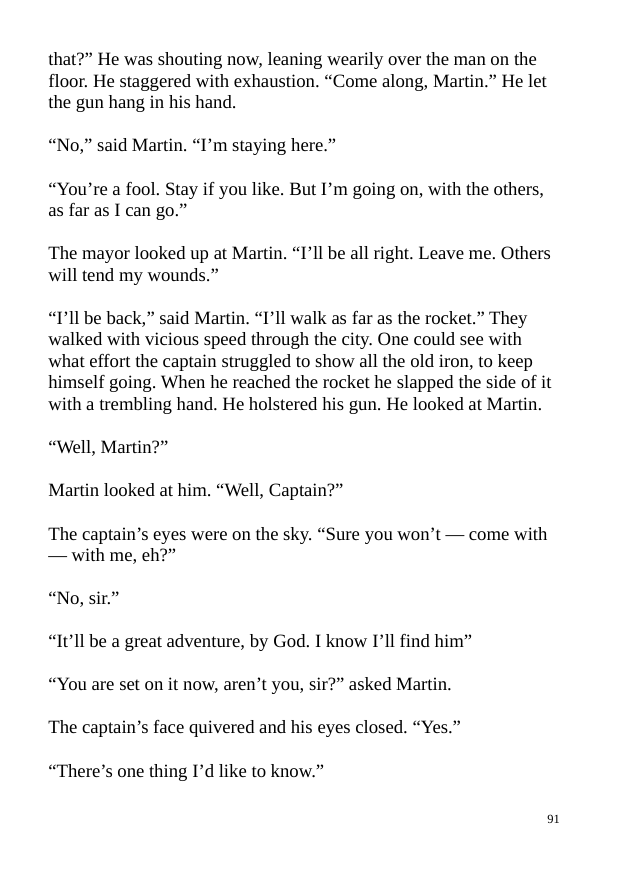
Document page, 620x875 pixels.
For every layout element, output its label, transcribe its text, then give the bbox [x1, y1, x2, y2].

text that?” He was shouting now, leaning wearily over the man on the floor. He staggered with exhaustion. “Come along, Martin.” He let the gun hang in his hand. “No,” said Martin. “I’m staying here.” “You’re a fool. Stay if you like. But I’m going on, with the others, as far as I can go.” The mayor looked up at Martin. “I’ll be all right. Leave me. Others will tend my wounds.” “I’ll be back,” said Martin. “I’ll walk as far as the rocket.” They walked with vicious speed through the city. One could see with what effort the captain struggled to show all the old iron, to keep himself going. When he reached the rocket he slapped the side of it with a trembling hand. He holstered his gun. He looked at Martin. “Well, Martin?” Martin looked at him. “Well, Captain?” The captain’s eyes were on the sky. “Sure you won’t — come with — with me, eh?” “No, sir.” “It’ll be a great adventure, by God. I know I’ll find him” “You are set on it now, aren’t you, sir?” asked Martin. The captain’s face quivered and his eyes closed. “Yes.” “There’s one thing I’d like to know.” [48, 48, 559, 781]
